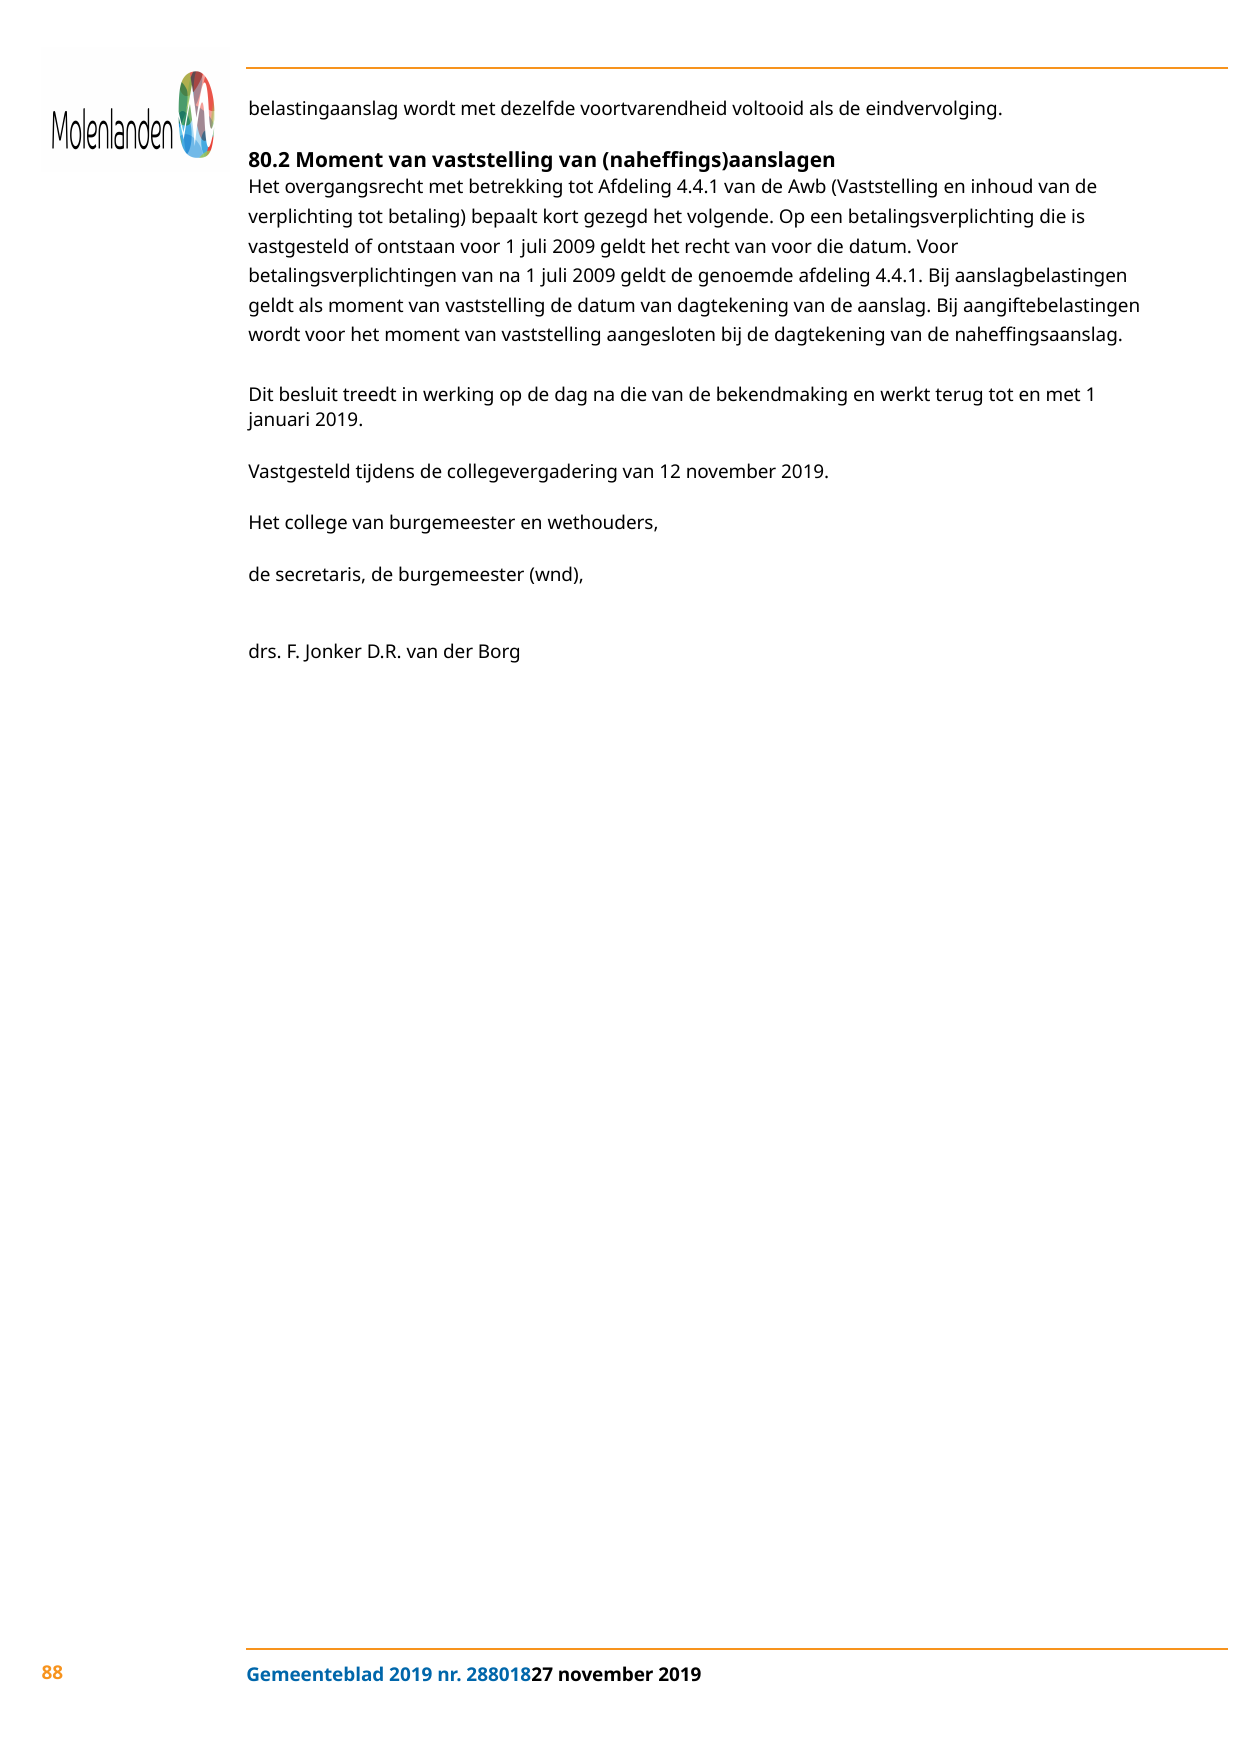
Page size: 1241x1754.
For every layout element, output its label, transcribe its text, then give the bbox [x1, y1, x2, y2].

text de secretaris, de burgemeester (wnd), [248, 561, 1152, 587]
text drs. F. Jonker D.R. van der Borg [248, 638, 1152, 664]
text Vastgesteld tijdens de collegevergadering van 12 november 2019. [248, 458, 1152, 484]
text 80.2 Moment van vaststelling van (naheffings)aanslagen [248, 145, 1152, 174]
picture [41, 47, 231, 172]
text belastingaanslag wordt met dezelfde voortvarendheid voltooid als de eindvervolging. [248, 95, 1152, 121]
text Dit besluit treedt in werking op de dag na die van de bekendmaking en werkt terug tot en met 1 januari 2019. [248, 381, 1152, 432]
text Het overgangsrecht met betrekking tot Afdeling 4.4.1 van de Awb (Vaststelling en inhoud van de verplichting tot betaling) bepaalt kort gezegd het volgende. Op een betalingsverplichting die is vastgesteld of ontstaan voor 1 juli 2009 geldt het recht van voor die datum. Voor betalingsverplichtingen van na 1 juli 2009 geldt de genoemde afdeling 4.4.1. Bij aanslagbelastingen geldt als moment van vaststelling de datum van dagtekening van de aanslag. Bij aangiftebelastingen wordt voor het moment van vaststelling aangesloten bij de dagtekening van de naheffingsaanslag. [248, 174, 1152, 347]
text Het college van burgemeester en wethouders, [248, 509, 1152, 535]
